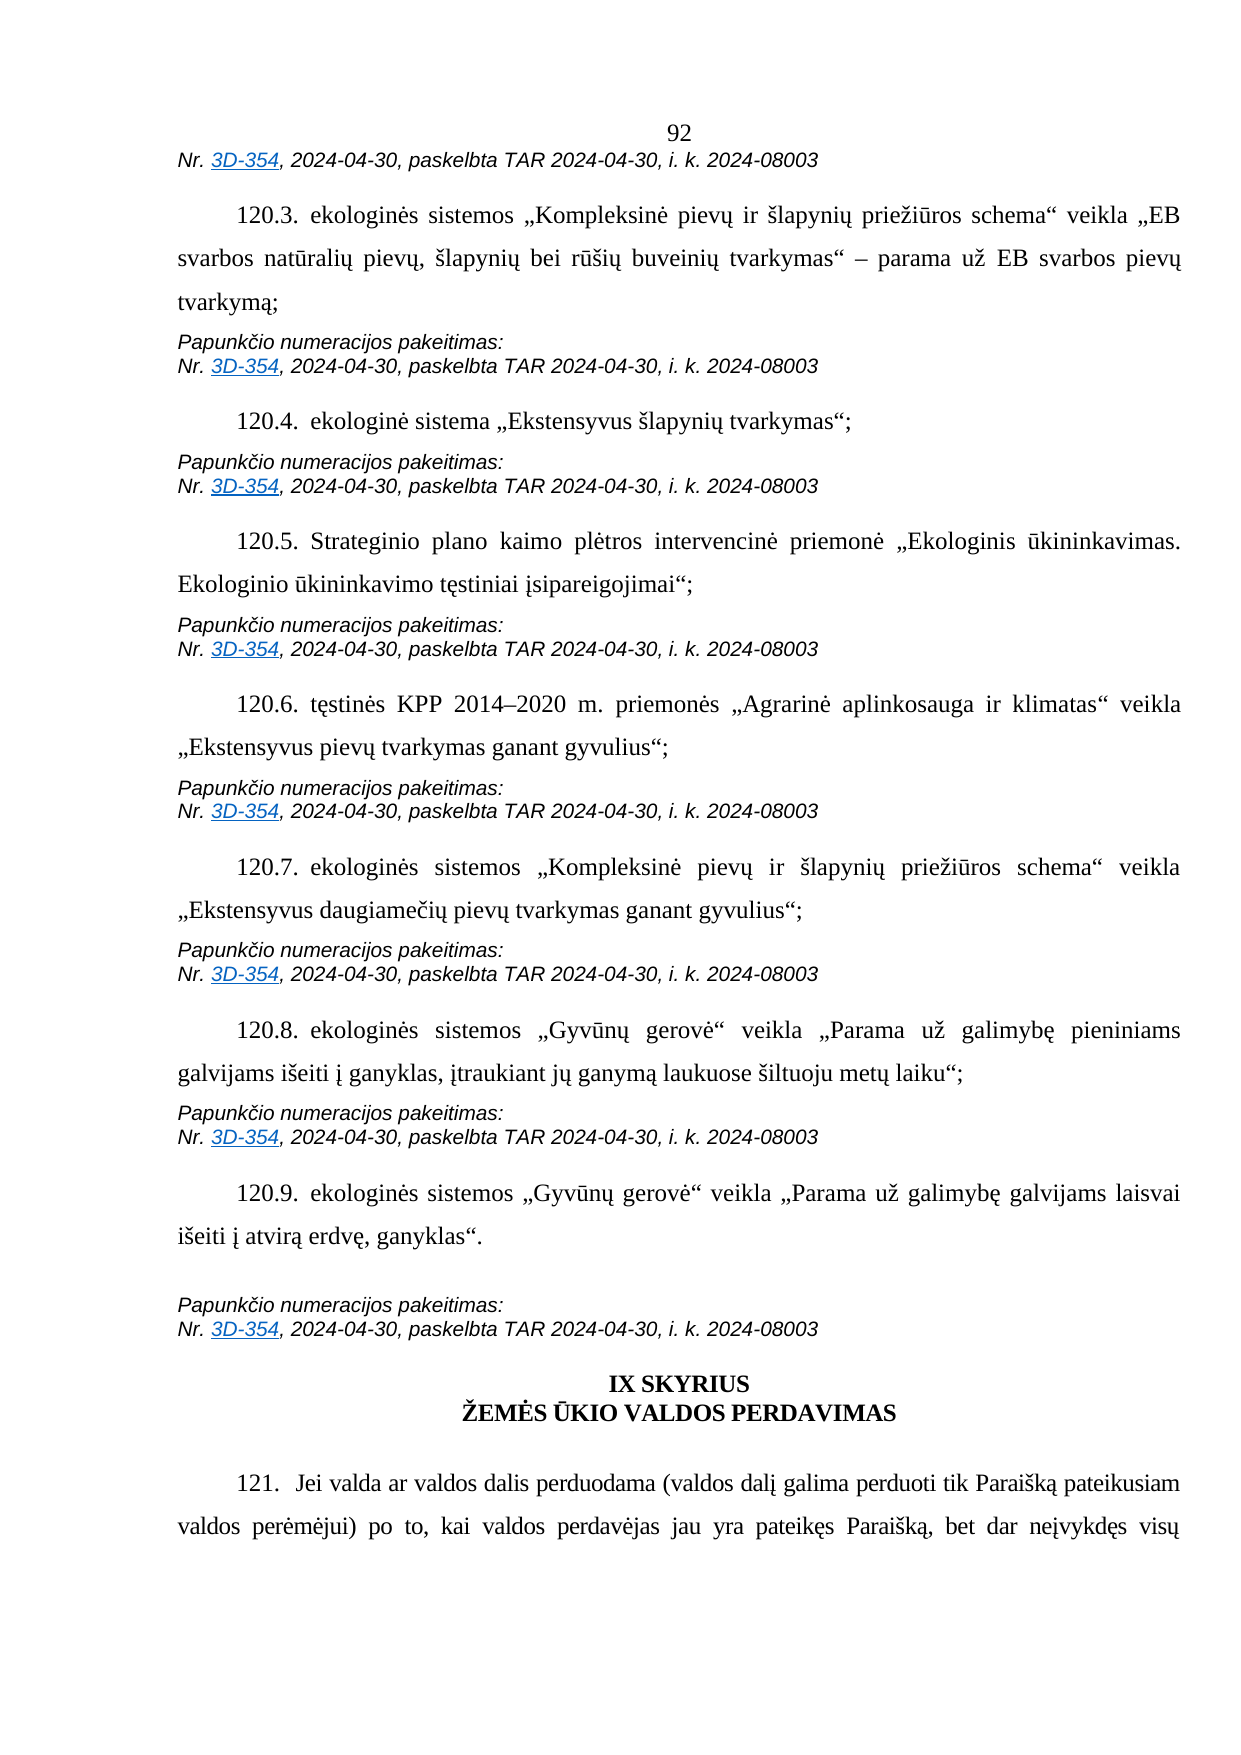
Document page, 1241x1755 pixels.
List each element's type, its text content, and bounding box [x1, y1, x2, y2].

text Nr. 3D-354, 2024-04-30, paskelbta TAR 2024-04-30, i. k. 2024-08003 [177, 799, 1181, 823]
text ŽEMĖS ŪKIO VALDOS PERDAVIMAS [177, 1398, 1181, 1427]
text Nr. 3D-354, 2024-04-30, paskelbta TAR 2024-04-30, i. k. 2024-08003 [177, 1125, 1181, 1149]
text 120.7. ekologinės sistemos „Kompleksinė pievų ir šlapynių priežiūros schema“ veikla „Ekstensyvus daugiamečių pievų tvarkymas ganant gyvulius“; [177, 852, 1181, 924]
text Nr. 3D-354, 2024-04-30, paskelbta TAR 2024-04-30, i. k. 2024-08003 [177, 473, 1181, 497]
text Papunkčio numeracijos pakeitimas: [177, 330, 1181, 354]
text Nr. 3D-354, 2024-04-30, paskelbta TAR 2024-04-30, i. k. 2024-08003 [177, 962, 1181, 986]
text 120.9. ekologinės sistemos „Gyvūnų gerovė“ veikla „Parama už galimybę galvijams laisvai išeiti į atvirą erdvę, ganyklas“. [177, 1178, 1181, 1250]
text Nr. 3D-354, 2024-04-30, paskelbta TAR 2024-04-30, i. k. 2024-08003 [177, 1317, 1181, 1341]
text 121. Jei valda ar valdos dalis perduodama (valdos dalį galima perduoti tik Paraišką pateikusiam valdos perėmėjui) po to, kai valdos perdavėjas jau yra pateikęs Paraišką, bet dar neįvykdęs visų [177, 1468, 1181, 1539]
text Nr. 3D-354, 2024-04-30, paskelbta TAR 2024-04-30, i. k. 2024-08003 [177, 148, 1181, 172]
text 120.4. ekologinė sistema „Ekstensyvus šlapynių tvarkymas“; [177, 406, 1181, 435]
text IX SKYRIUS [177, 1369, 1181, 1398]
text Papunkčio numeracijos pakeitimas: [177, 1101, 1181, 1125]
text 120.5. Strateginio plano kaimo plėtros intervencinė priemonė „Ekologinis ūkininkavimas. Ekologinio ūkininkavimo tęstiniai įsipareigojimai“; [177, 526, 1181, 598]
text Papunkčio numeracijos pakeitimas: [177, 938, 1181, 962]
text 120.8. ekologinės sistemos „Gyvūnų gerovė“ veikla „Parama už galimybę pieniniams galvijams išeiti į ganyklas, įtraukiant jų ganymą laukuose šiltuoju metų laiku“; [177, 1015, 1181, 1087]
text 120.6. tęstinės KPP 2014–2020 m. priemonės „Agrarinė aplinkosauga ir klimatas“ veikla „Ekstensyvus pievų tvarkymas ganant gyvulius“; [177, 689, 1181, 761]
text Nr. 3D-354, 2024-04-30, paskelbta TAR 2024-04-30, i. k. 2024-08003 [177, 354, 1181, 378]
text Papunkčio numeracijos pakeitimas: [177, 449, 1181, 473]
text Nr. 3D-354, 2024-04-30, paskelbta TAR 2024-04-30, i. k. 2024-08003 [177, 636, 1181, 660]
text Papunkčio numeracijos pakeitimas: [177, 612, 1181, 636]
text 120.3. ekologinės sistemos „Kompleksinė pievų ir šlapynių priežiūros schema“ veikla „EB svarbos natūralių pievų, šlapynių bei rūšių buveinių tvarkymas“ – parama už EB svarbos pievų tvarkymą; [177, 200, 1181, 315]
text Papunkčio numeracijos pakeitimas: [177, 775, 1181, 799]
text Papunkčio numeracijos pakeitimas: [177, 1293, 1181, 1317]
